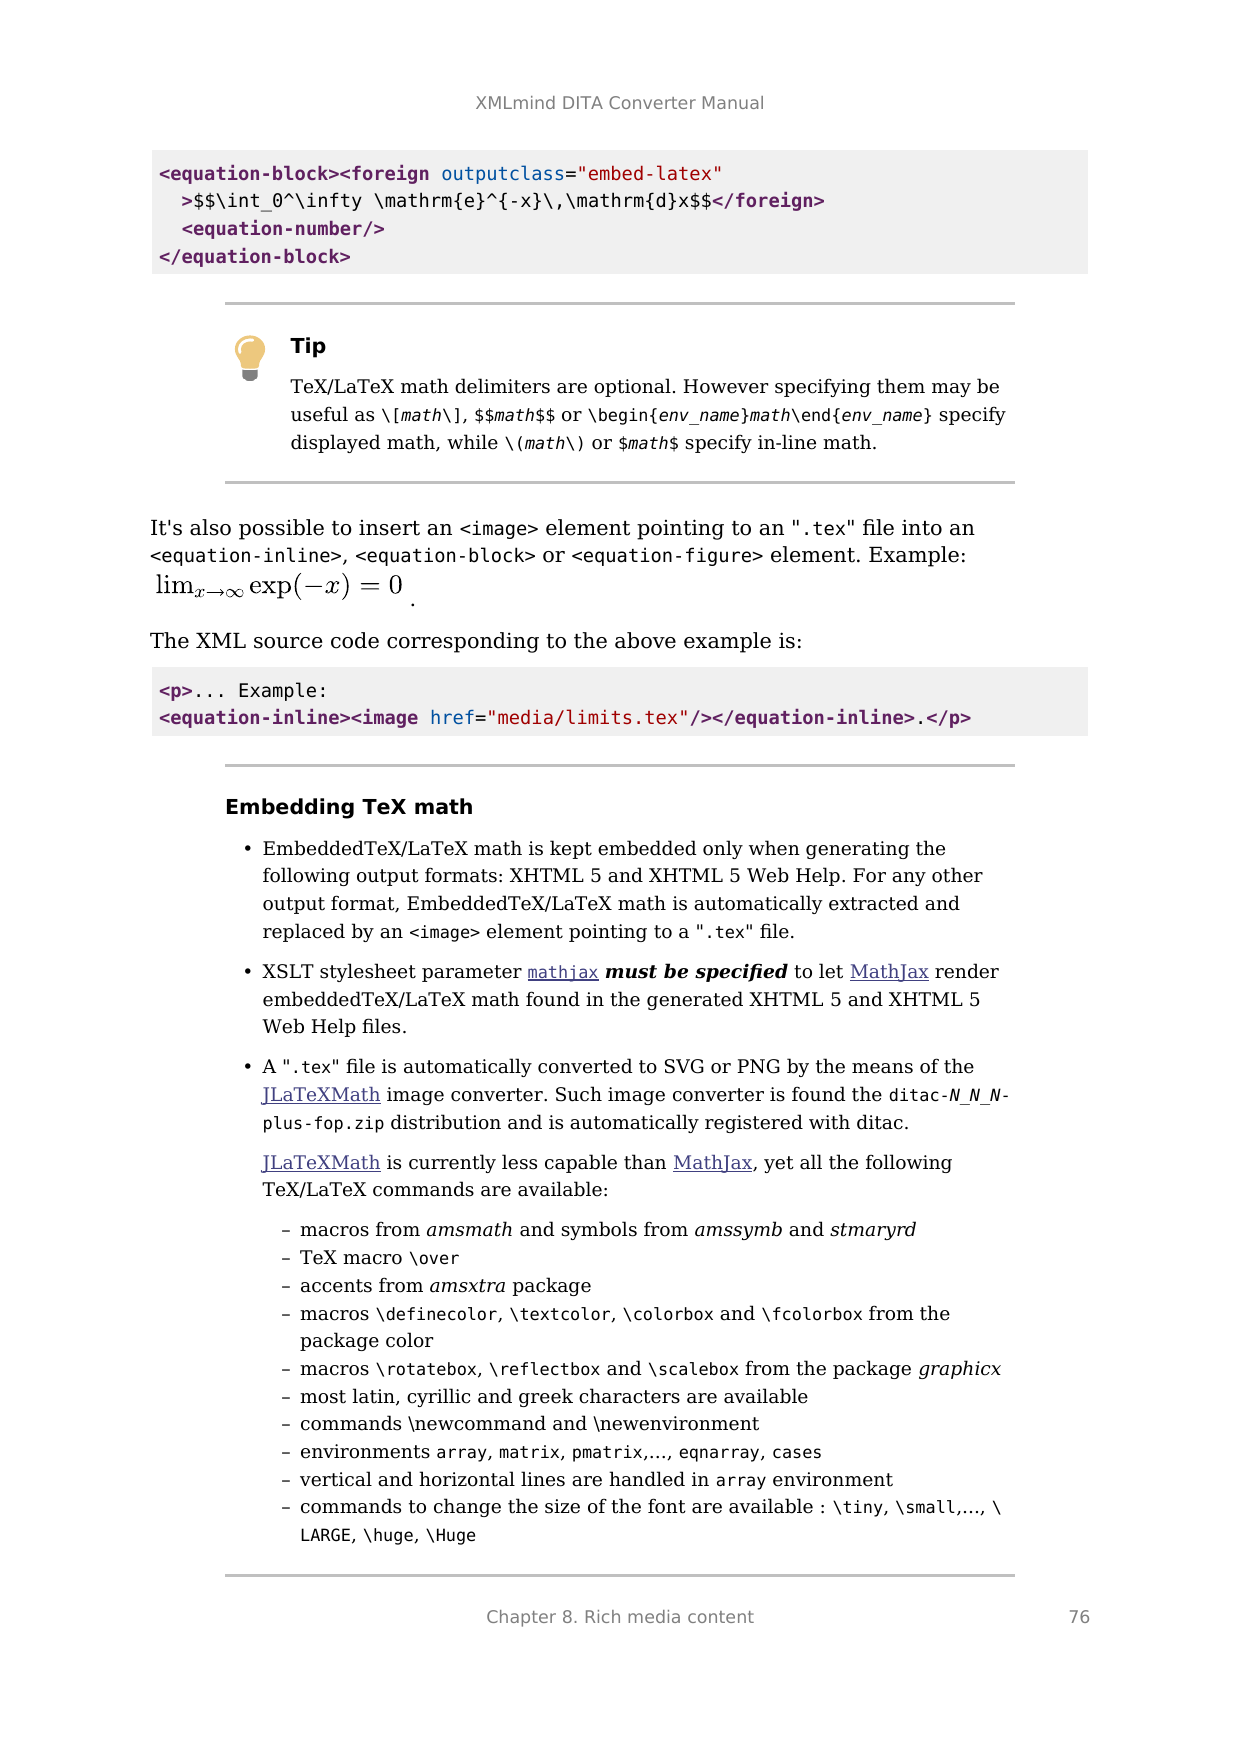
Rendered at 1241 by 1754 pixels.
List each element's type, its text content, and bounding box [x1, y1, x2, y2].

text It's also possible to insert an <image> element pointing to an ".tex" file into an <equation-inline>, <equation-block> or <equation-figure> element. Example: . [150, 512, 1090, 612]
table_header [225, 305, 290, 481]
text <p>... Example: <equation-inline><image href="media/limits.tex"/></equation-inline>.</p> [152, 667, 1088, 736]
text The XML source code corresponding to the above example is: [150, 625, 1090, 653]
text <equation-block><foreign outputclass="embed-latex" >$$\int_0^\infty \mathrm{e}^{-x}\,\mathrm{d}x$$</foreign> <equation-number/> </equation-block> [152, 150, 1088, 274]
table_header Tip TeX/LaTeX math delimiters are optional. However specifying them may be useful as \[math\], $$math$$ or \begin{env_name}math\end{env_name} specify displayed math, while \(math\) or $math$ specify in-line math. [290, 305, 1015, 481]
table_header Embedding TeX math EmbeddedTeX/LaTeX math is kept embedded only when generating the following output formats: XHTML 5 and XHTML 5 Web Help. For any other output format, EmbeddedTeX/LaTeX math is automatically extracted and replaced by an <image> element pointing to a ".tex" file. XSLT stylesheet parameter mathjax must be specified to let MathJax render embeddedTeX/LaTeX math found in the generated XHTML 5 and XHTML 5 Web Help files. A ".tex" file is automatically converted to SVG or PNG by the means of the JLaTeXMath image converter. Such image converter is found the ditac-N_N_N-plus-fop.zip distribution and is automatically registered with ditac. JLaTeXMath is currently less capable than MathJax, yet all the following TeX/LaTeX commands are available: macros from amsmath and symbols from amssymb and stmaryrd TeX macro \over accents from amsxtra package macros \definecolor, \textcolor, \colorbox and \fcolorbox from the package color macros \rotatebox, \reflectbox and \scalebox from the package graphicx most latin, cyrillic and greek characters are available commands \newcommand and \newenvironment environments array, matrix, pmatrix,..., eqnarray, cases vertical and horizontal lines are handled in array environment commands to change the size of the font are available : \tiny, \small,..., \LARGE, \huge, \Huge [225, 767, 1015, 1574]
